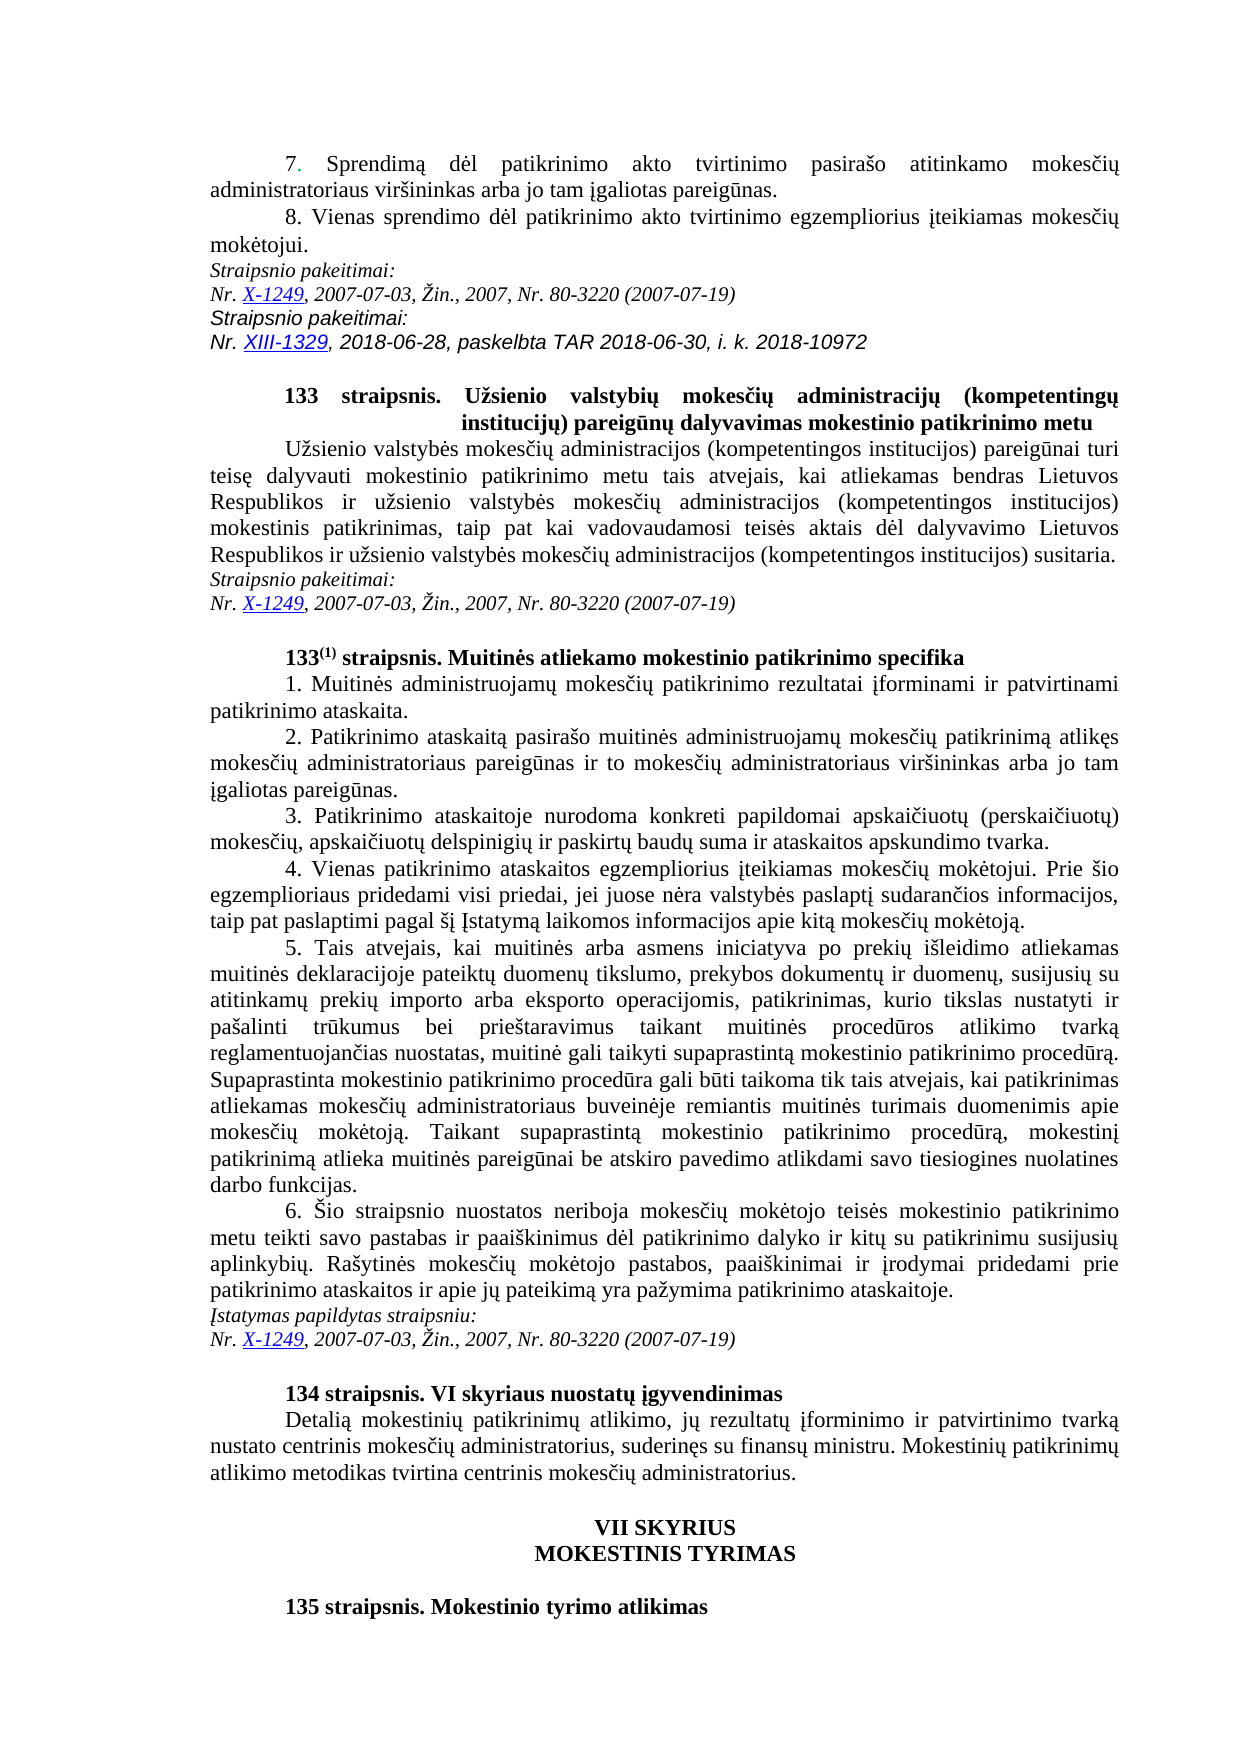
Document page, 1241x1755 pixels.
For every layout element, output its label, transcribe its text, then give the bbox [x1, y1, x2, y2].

text 6. Šio straipsnio nuostatos neriboja mokesčių mokėtojo teisės mokestinio patikrinimo metu teikti savo pastabas ir paaiškinimus dėl patikrinimo dalyko ir kitų su patikrinimu susijusių aplinkybių. Rašytinės mokesčių mokėtojo pastabos, paaiškinimai ir įrodymai pridedami prie patikrinimo ataskaitos ir apie jų pateikimą yra pažymima patikrinimo ataskaitoje. [210, 1197, 1120, 1303]
text Straipsnio pakeitimai: [210, 567, 1120, 591]
text Nr. XIII-1329, 2018-06-28, paskelbta TAR 2018-06-30, i. k. 2018-10972 [210, 330, 1120, 354]
text Straipsnio pakeitimai: [210, 258, 1120, 282]
text Detalią mokestinių patikrinimų atlikimo, jų rezultatų įforminimo ir patvirtinimo tvarką nustato centrinis mokesčių administratorius, suderinęs su finansų ministru. Mokestinių patikrinimų atlikimo metodikas tvirtina centrinis mokesčių administratorius. [210, 1406, 1120, 1485]
text Nr. X-1249, 2007-07-03, Žin., 2007, Nr. 80-3220 (2007-07-19) [210, 591, 1120, 615]
text Straipsnio pakeitimai: [210, 306, 1120, 330]
text 2. Patikrinimo ataskaitą pasirašo muitinės administruojamų mokesčių patikrinimą atlikęs mokesčių administratoriaus pareigūnas ir to mokesčių administratoriaus viršininkas arba jo tam įgaliotas pareigūnas. [210, 723, 1120, 802]
text VII SKYRIUS [210, 1514, 1120, 1540]
text 133(1) straipsnis. Muitinės atliekamo mokestinio patikrinimo specifika [210, 644, 1120, 670]
text 134 straipsnis. VI skyriaus nuostatų įgyvendinimas [210, 1380, 1120, 1406]
text 4. Vienas patikrinimo ataskaitos egzempliorius įteikiamas mokesčių mokėtojui. Prie šio egzemplioriaus pridedami visi priedai, jei juose nėra valstybės paslaptį sudarančios informacijos, taip pat paslaptimi pagal šį Įstatymą laikomos informacijos apie kitą mokesčių mokėtoją. [210, 855, 1120, 934]
text 1. Muitinės administruojamų mokesčių patikrinimo rezultatai įforminami ir patvirtinami patikrinimo ataskaita. [210, 670, 1120, 723]
text Įstatymas papildytas straipsniu: [210, 1303, 1120, 1327]
text 3. Patikrinimo ataskaitoje nurodoma konkreti papildomai apskaičiuotų (perskaičiuotų) mokesčių, apskaičiuotų delspinigių ir paskirtų baudų suma ir ataskaitos apskundimo tvarka. [210, 802, 1120, 855]
text 135 straipsnis. Mokestinio tyrimo atlikimas [210, 1593, 1120, 1619]
text 5. Tais atvejais, kai muitinės arba asmens iniciatyva po prekių išleidimo atliekamas muitinės deklaracijoje pateiktų duomenų tikslumo, prekybos dokumentų ir duomenų, susijusių su atitinkamų prekių importo arba eksporto operacijomis, patikrinimas, kurio tikslas nustatyti ir pašalinti trūkumus bei prieštaravimus taikant muitinės procedūros atlikimo tvarką reglamentuojančias nuostatas, muitinė gali taikyti supaprastintą mokestinio patikrinimo procedūrą. Supaprastinta mokestinio patikrinimo procedūra gali būti taikoma tik tais atvejais, kai patikrinimas atliekamas mokesčių administratoriaus buveinėje remiantis muitinės turimais duomenimis apie mokesčių mokėtoją. Taikant supaprastintą mokestinio patikrinimo procedūrą, mokestinį patikrinimą atlieka muitinės pareigūnai be atskiro pavedimo atlikdami savo tiesiogines nuolatines darbo funkcijas. [210, 934, 1120, 1197]
text Nr. X-1249, 2007-07-03, Žin., 2007, Nr. 80-3220 (2007-07-19) [210, 282, 1120, 306]
text 133 straipsnis. Užsienio valstybių mokesčių administracijų (kompetentingų institucijų) pareigūnų dalyvavimas mokestinio patikrinimo metu [284, 383, 1120, 435]
text 7. Sprendimą dėl patikrinimo akto tvirtinimo pasirašo atitinkamo mokesčių administratoriaus viršininkas arba jo tam įgaliotas pareigūnas. [210, 150, 1120, 203]
text 8. Vienas sprendimo dėl patikrinimo akto tvirtinimo egzempliorius įteikiamas mokesčių mokėtojui. [210, 203, 1120, 258]
text Nr. X-1249, 2007-07-03, Žin., 2007, Nr. 80-3220 (2007-07-19) [210, 1327, 1120, 1351]
text Užsienio valstybės mokesčių administracijos (kompetentingos institucijos) pareigūnai turi teisę dalyvauti mokestinio patikrinimo metu tais atvejais, kai atliekamas bendras Lietuvos Respublikos ir užsienio valstybės mokesčių administracijos (kompetentingos institucijos) mokestinis patikrinimas, taip pat kai vadovaudamosi teisės aktais dėl dalyvavimo Lietuvos Respublikos ir užsienio valstybės mokesčių administracijos (kompetentingos institucijos) susitaria. [210, 435, 1120, 567]
text MOKESTINIS TYRIMAS [210, 1540, 1120, 1567]
